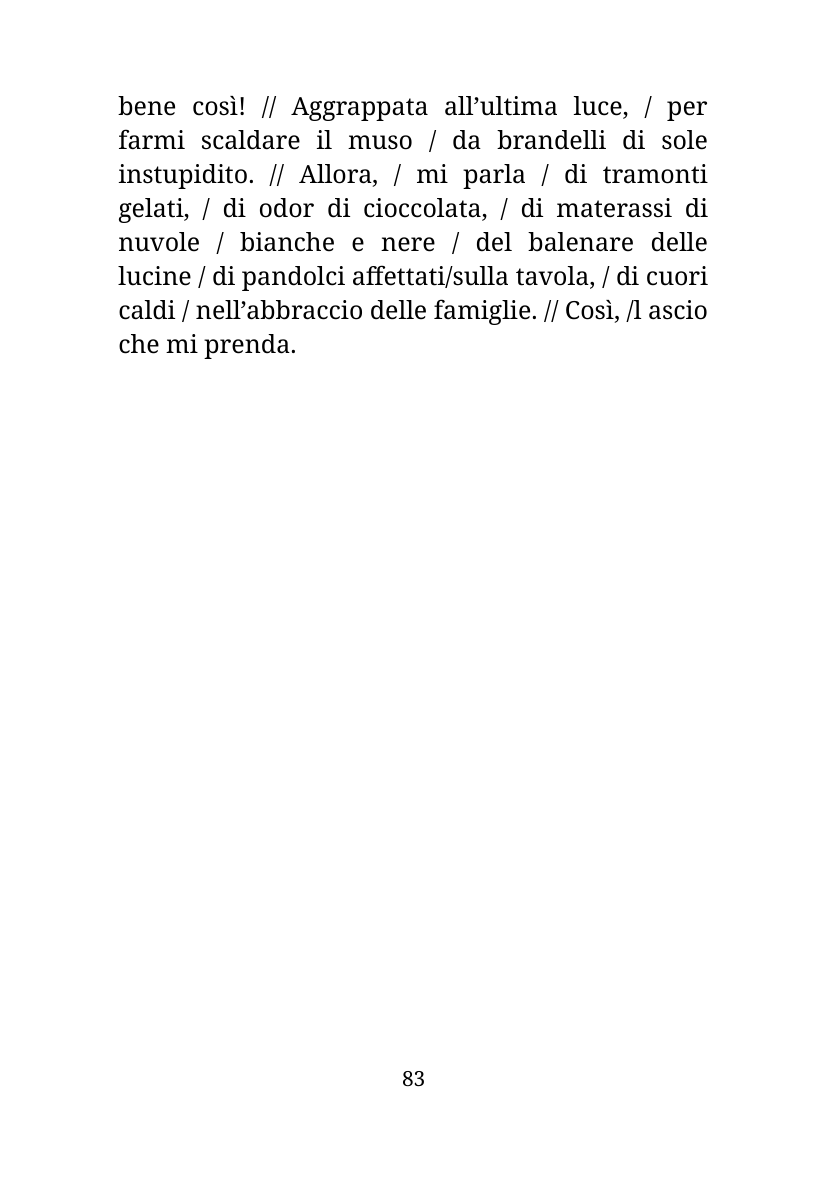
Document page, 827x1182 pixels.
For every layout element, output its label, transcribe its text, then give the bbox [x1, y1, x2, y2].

text bene così! // Aggrappata all’ultima luce, / per farmi scaldare il muso / da brandelli di sole instupidito. // Allora, / mi parla / di tramonti gelati, / di odor di cioccolata, / di materassi di nuvole / bianche e nere / del balenare delle lucine / di pandolci affettati/sulla tavola, / di cuori caldi / nell’abbraccio delle famiglie. // Così, /l ascio che mi prenda. [118, 88, 709, 361]
